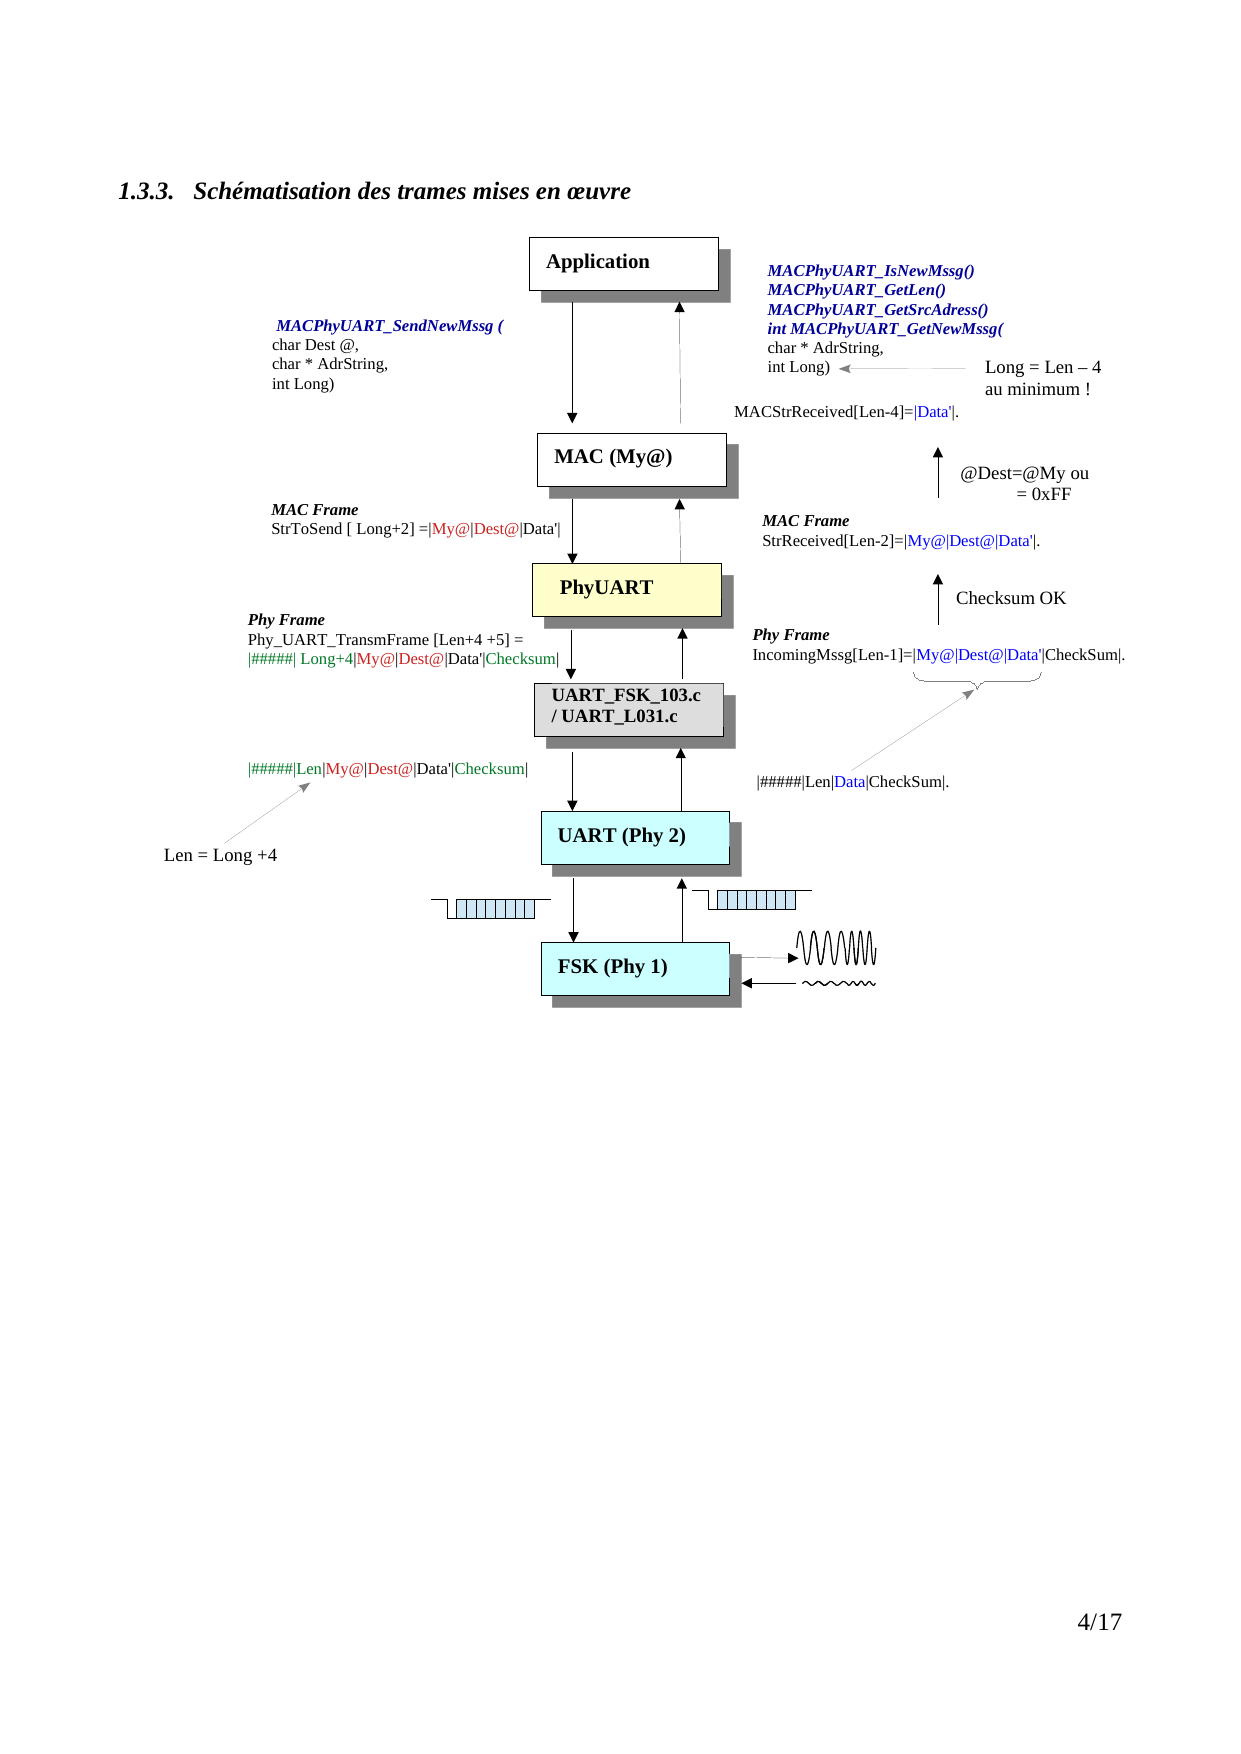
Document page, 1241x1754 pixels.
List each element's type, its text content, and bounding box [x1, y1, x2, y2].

subtitle Schématisation des trames mises en œuvre [118, 176, 1122, 205]
